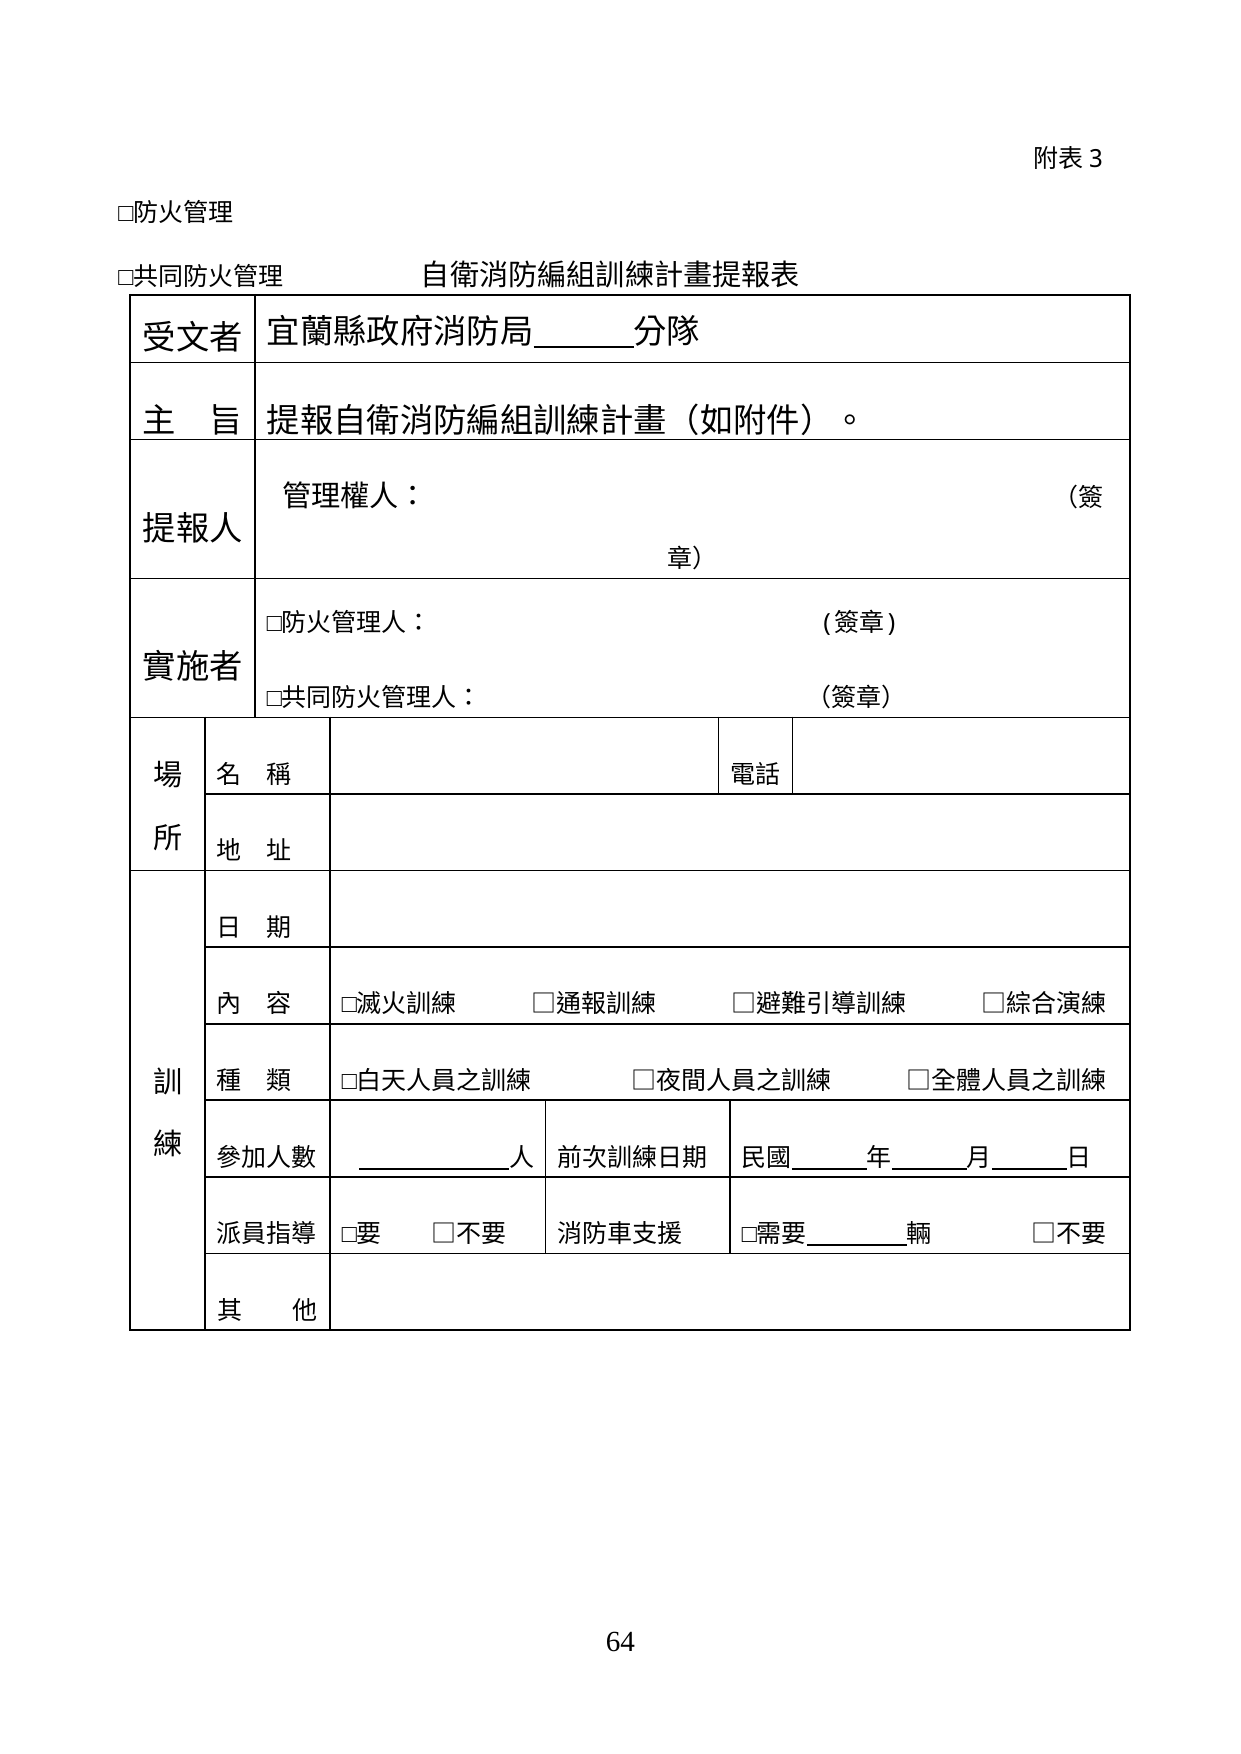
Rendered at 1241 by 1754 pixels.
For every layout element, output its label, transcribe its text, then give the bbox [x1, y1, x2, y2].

table_cell [331, 795, 1129, 870]
table_cell 主 旨 [131, 363, 254, 438]
table_cell 參加人數 [206, 1101, 329, 1176]
table_cell 種 類 [206, 1025, 329, 1099]
table_cell 提報人 [131, 440, 254, 577]
table_cell 日 期 [206, 871, 329, 946]
table_cell 訓 練 [131, 871, 204, 1329]
table_cell 提報自衛消防編組訓練計畫（如附件）。 [256, 363, 1129, 438]
table_cell □白天人員之訓練 □夜間人員之訓練 □全體人員之訓練 [331, 1025, 1129, 1099]
text □防火管理 [118, 131, 1181, 231]
text □共同防火管理 自衛消防編組訓練計畫提報表 [118, 231, 1122, 294]
table_cell □要 □不要 [331, 1178, 545, 1252]
table_cell [331, 718, 718, 793]
table_cell □滅火訓練 □通報訓練 □避難引導訓練 □綜合演練 [331, 948, 1129, 1023]
table_cell 地 址 [206, 795, 329, 870]
table_header 受文者 [131, 296, 254, 362]
table_cell 人 [331, 1101, 545, 1176]
table_cell [331, 871, 1129, 946]
table_cell 名 稱 [206, 718, 329, 793]
table_cell 前次訓練日期 [546, 1101, 729, 1176]
table_cell [331, 1254, 1129, 1329]
table_cell 電話 [719, 718, 792, 793]
table_cell 民國 年 月 日 [731, 1101, 1129, 1176]
table_cell 消防車支援 [546, 1178, 729, 1252]
text 附表3 [1033, 139, 1166, 175]
table_cell 實施者 [131, 579, 254, 717]
table_cell □需要 輛 □不要 [731, 1178, 1129, 1252]
table_header 宜蘭縣政府消防局 分隊 [256, 296, 1129, 362]
table_cell 其 他 [206, 1254, 329, 1329]
table_cell 管理權人： （簽章） [256, 440, 1129, 577]
table_cell 場 所 [131, 718, 204, 870]
table_cell 派員指導 [206, 1178, 329, 1252]
table_cell 內 容 [206, 948, 329, 1023]
table_cell [793, 718, 1129, 793]
table_cell □防火管理人： (簽章) □共同防火管理人： （簽章） [256, 579, 1129, 717]
